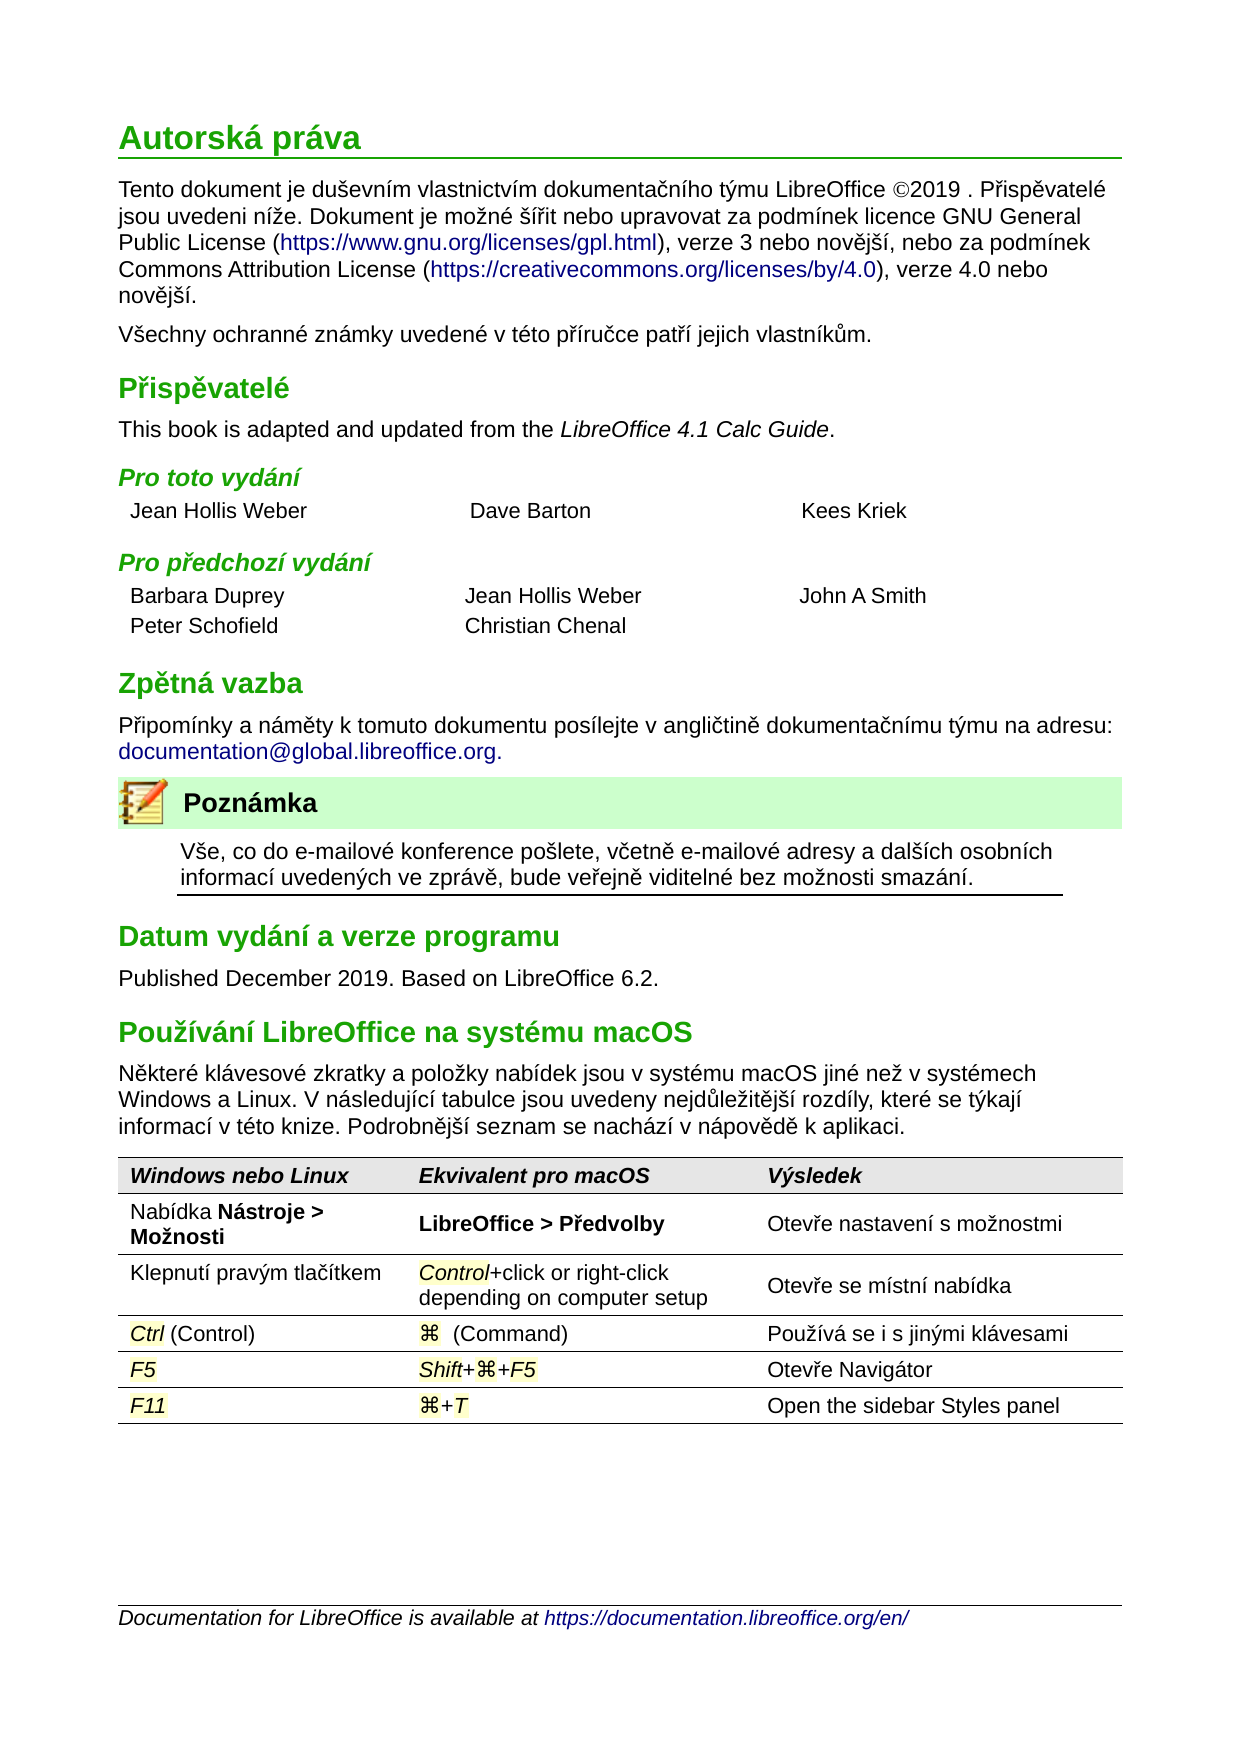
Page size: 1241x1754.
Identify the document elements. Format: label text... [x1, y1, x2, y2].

table_header Jean Hollis Weber [453, 583, 787, 613]
text Všechny ochranné známky uvedené v této příručce patří jejich vlastníkům. [118, 321, 1122, 347]
table_cell Peter Schofield [118, 613, 453, 643]
text Tento dokument je duševním vlastnictvím dokumentačního týmu LibreOffice ©2019 . Přispěvatelé jsou uvedeni níže. Dokument je možné šířit nebo upravovat za podmínek licence GNU General Public License (https://www.gnu.org/licenses/gpl.html), verze 3 nebo novější, nebo za podmínek Commons Attribution License (https://creativecommons.org/licenses/by/4.0), verze 4.0 nebo novější. [118, 176, 1122, 308]
table_cell ⌘+T [407, 1388, 755, 1423]
subtitle Používání LibreOffice na systému macOS [118, 1015, 1122, 1048]
table_cell Otevře se místní nabídka [755, 1255, 1123, 1315]
table_cell LibreOffice > Předvolby [407, 1194, 755, 1254]
table_cell Open the sidebar Styles panel [755, 1388, 1123, 1423]
table_cell Klepnutí pravým tlačítkem [118, 1255, 407, 1315]
table_cell Otevře nastavení s možnostmi [755, 1194, 1123, 1254]
table_cell F11 [118, 1388, 407, 1423]
text Published December 2019. Based on LibreOffice 6.2. [118, 965, 1122, 991]
table_cell Christian Chenal [453, 613, 787, 643]
table_cell ⌘ (Command) [407, 1316, 755, 1351]
picture [119, 777, 170, 828]
table_header Dave Barton [458, 498, 789, 528]
subtitle Datum vydání a verze programu [118, 919, 1122, 953]
subtitle Pro předchozí vydání [118, 548, 1122, 577]
subtitle Poznámka [118, 777, 1122, 829]
text Připomínky a náměty k tomuto dokumentu posílejte v angličtině dokumentačnímu týmu na adresu: documentation@global.libreoffice.org. [118, 712, 1122, 764]
table_header Windows nebo Linux [118, 1158, 407, 1193]
table_cell F5 [118, 1352, 407, 1387]
subtitle Autorská práva [118, 118, 1122, 157]
text This book is adapted and updated from the LibreOffice 4.1 Calc Guide. [118, 416, 1122, 442]
table_cell [788, 613, 1122, 643]
table_cell Nabídka Nástroje > Možnosti [118, 1194, 407, 1254]
subtitle Zpětná vazba [118, 666, 1122, 700]
text Vše, co do e-mailové konference pošlete, včetně e-mailové adresy a dalších osobních informací uvedených ve zprávě, bude veřejně viditelné bez možnosti smazání. [177, 835, 1063, 894]
table_header Kees Kriek [789, 498, 1122, 528]
text Některé klávesové zkratky a položky nabídek jsou v systému macOS jiné než v systémech Windows a Linux. V následující tabulce jsou uvedeny nejdůležitější rozdíly, které se týkají informací v této knize. Podrobnější seznam se nachází v nápovědě k aplikaci. [118, 1060, 1122, 1139]
table_cell Shift+⌘+F5 [407, 1352, 755, 1387]
table_header John A Smith [788, 583, 1122, 613]
table_header Výsledek [755, 1158, 1123, 1193]
subtitle Přispěvatelé [118, 371, 1122, 404]
table_header Barbara Duprey [118, 583, 453, 613]
table_header Jean Hollis Weber [118, 498, 458, 528]
table_header Ekvivalent pro macOS [407, 1158, 755, 1193]
table_cell Otevře Navigátor [755, 1352, 1123, 1387]
subtitle Pro toto vydání [118, 463, 1122, 492]
table_cell Používá se i s jinými klávesami [755, 1316, 1123, 1351]
table_cell Control+click or right-click depending on computer setup [407, 1255, 755, 1315]
table_cell Ctrl (Control) [118, 1316, 407, 1351]
